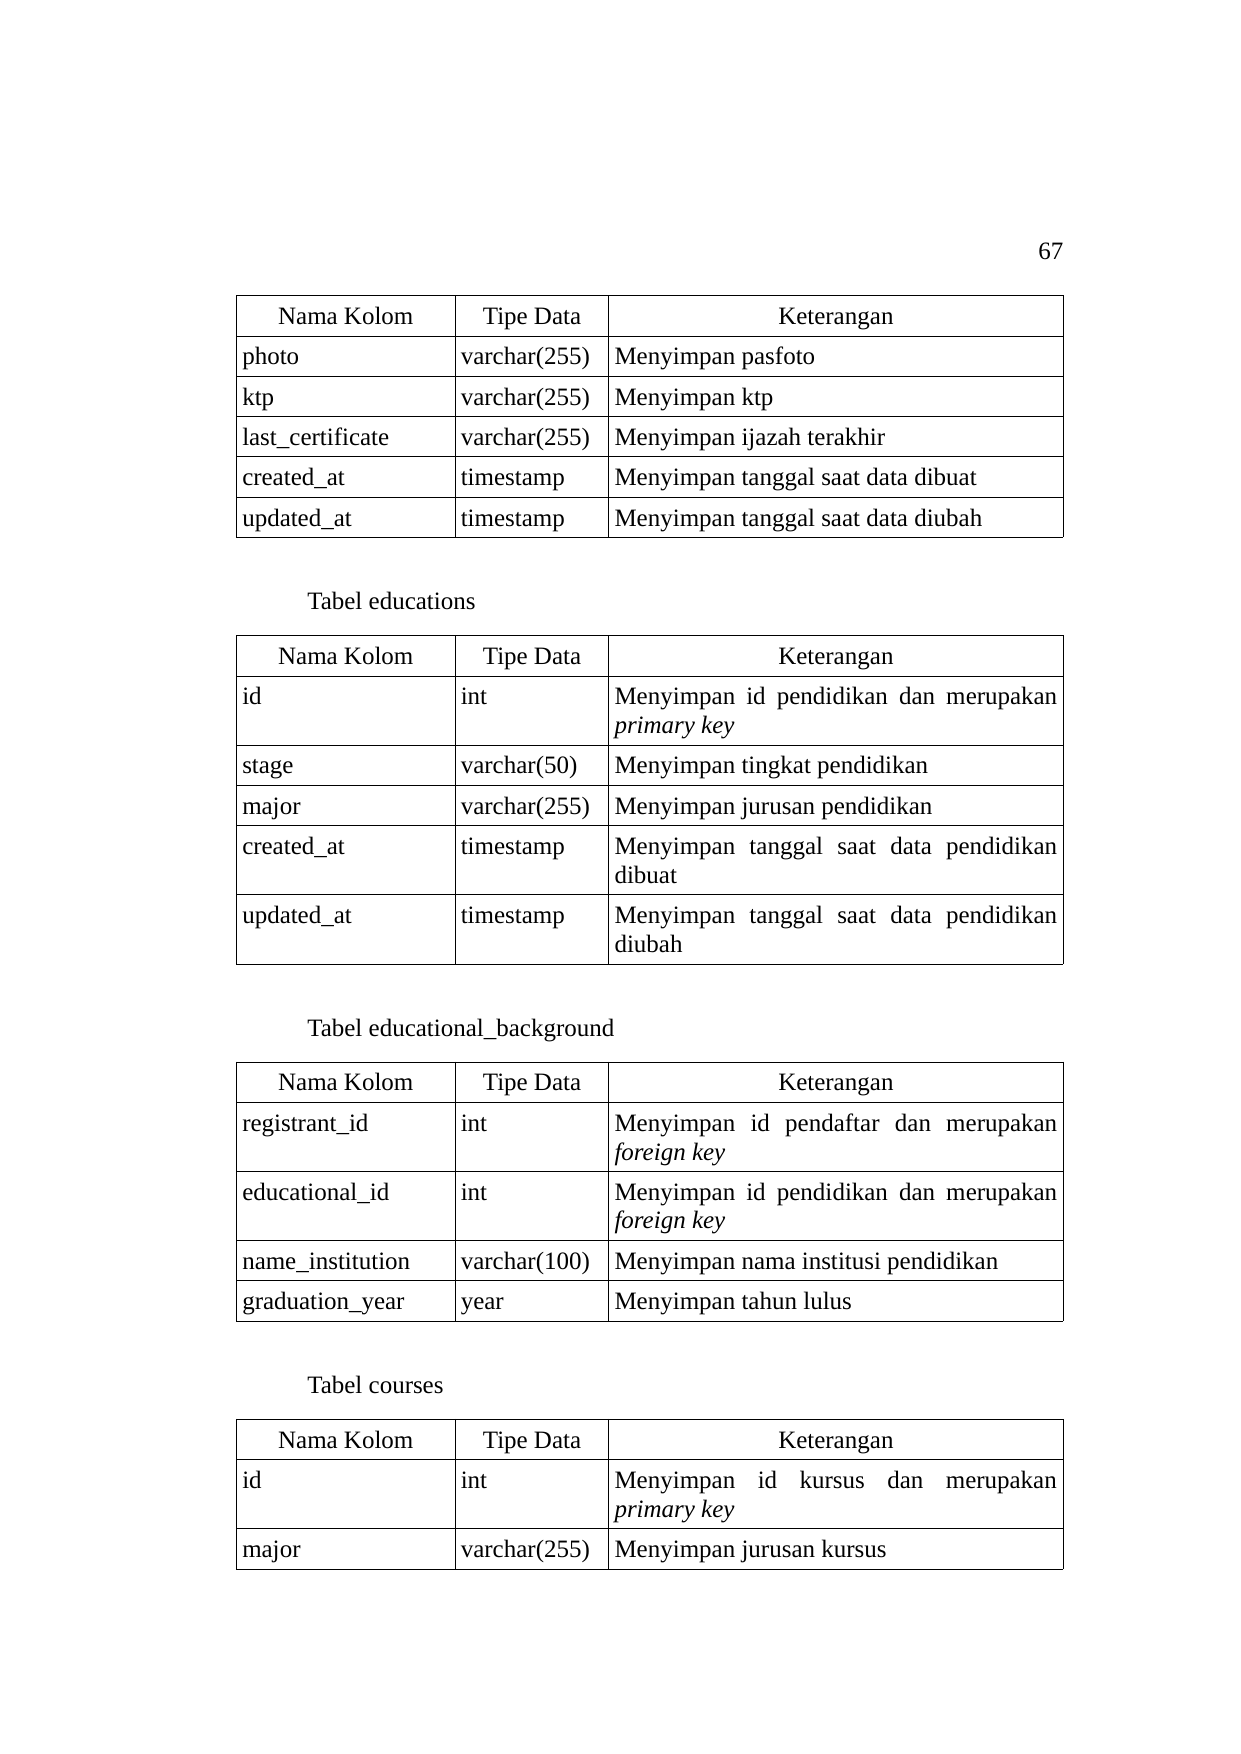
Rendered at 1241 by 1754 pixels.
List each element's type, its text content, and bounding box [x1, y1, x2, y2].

table_header Keterangan [609, 636, 1063, 676]
table_cell id [237, 1460, 455, 1528]
table_cell varchar(255) [456, 786, 608, 825]
table_cell Menyimpan tahun lulus [609, 1281, 1063, 1321]
table_header Tipe Data [456, 636, 608, 676]
table_cell Menyimpan tanggal saat data pendidikan diubah [609, 895, 1063, 963]
table_cell Menyimpan jurusan kursus [609, 1529, 1063, 1569]
table_header Nama Kolom [237, 1063, 455, 1102]
table_cell Menyimpan ktp [609, 377, 1063, 416]
table_cell varchar(50) [456, 746, 608, 785]
table_cell int [456, 1172, 608, 1240]
table_cell year [456, 1281, 608, 1321]
table_cell stage [237, 746, 455, 785]
table_cell varchar(255) [456, 1529, 608, 1569]
table_cell major [237, 1529, 455, 1569]
table_cell Menyimpan id kursus dan merupakan primary key [609, 1460, 1063, 1528]
table_cell varchar(255) [456, 377, 608, 416]
table_cell varchar(100) [456, 1241, 608, 1280]
text Tabel courses [236, 1370, 1063, 1399]
table_cell id [237, 677, 455, 745]
table_header Tipe Data [456, 1420, 608, 1459]
table_cell Menyimpan nama institusi pendidikan [609, 1241, 1063, 1280]
table_cell int [456, 1460, 608, 1528]
table_cell created_at [237, 826, 455, 894]
table_cell photo [237, 337, 455, 376]
table_cell educational_id [237, 1172, 455, 1240]
table_cell int [456, 677, 608, 745]
table_header Tipe Data [456, 1063, 608, 1102]
table_cell Menyimpan pasfoto [609, 337, 1063, 376]
table_header Keterangan [609, 1063, 1063, 1102]
table_cell Menyimpan tanggal saat data dibuat [609, 457, 1063, 497]
table_cell Menyimpan tanggal saat data pendidikan dibuat [609, 826, 1063, 894]
table_header Tipe Data [456, 296, 608, 336]
table_cell created_at [237, 457, 455, 497]
table_cell Menyimpan ijazah terakhir [609, 417, 1063, 456]
table_cell int [456, 1103, 608, 1171]
table_cell registrant_id [237, 1103, 455, 1171]
table_cell Menyimpan jurusan pendidikan [609, 786, 1063, 825]
table_cell major [237, 786, 455, 825]
table_cell Menyimpan id pendidikan dan merupakan foreign key [609, 1172, 1063, 1240]
table_cell varchar(255) [456, 417, 608, 456]
text Tabel educations [236, 586, 1063, 615]
text Tabel educational_background [236, 1013, 1063, 1041]
table_cell Menyimpan tanggal saat data diubah [609, 498, 1063, 537]
table_cell updated_at [237, 498, 455, 537]
table_cell Menyimpan id pendaftar dan merupakan foreign key [609, 1103, 1063, 1171]
table_header Keterangan [609, 1420, 1063, 1459]
table_header Nama Kolom [237, 296, 455, 336]
table_cell timestamp [456, 826, 608, 894]
table_header Nama Kolom [237, 1420, 455, 1459]
table_cell name_institution [237, 1241, 455, 1280]
table_cell timestamp [456, 895, 608, 963]
table_cell timestamp [456, 498, 608, 537]
table_header Nama Kolom [237, 636, 455, 676]
table_cell timestamp [456, 457, 608, 497]
table_cell updated_at [237, 895, 455, 963]
table_header Keterangan [609, 296, 1063, 336]
table_cell graduation_year [237, 1281, 455, 1321]
table_cell Menyimpan id pendidikan dan merupakan primary key [609, 677, 1063, 745]
table_cell Menyimpan tingkat pendidikan [609, 746, 1063, 785]
table_cell last_certificate [237, 417, 455, 456]
table_cell ktp [237, 377, 455, 416]
table_cell varchar(255) [456, 337, 608, 376]
